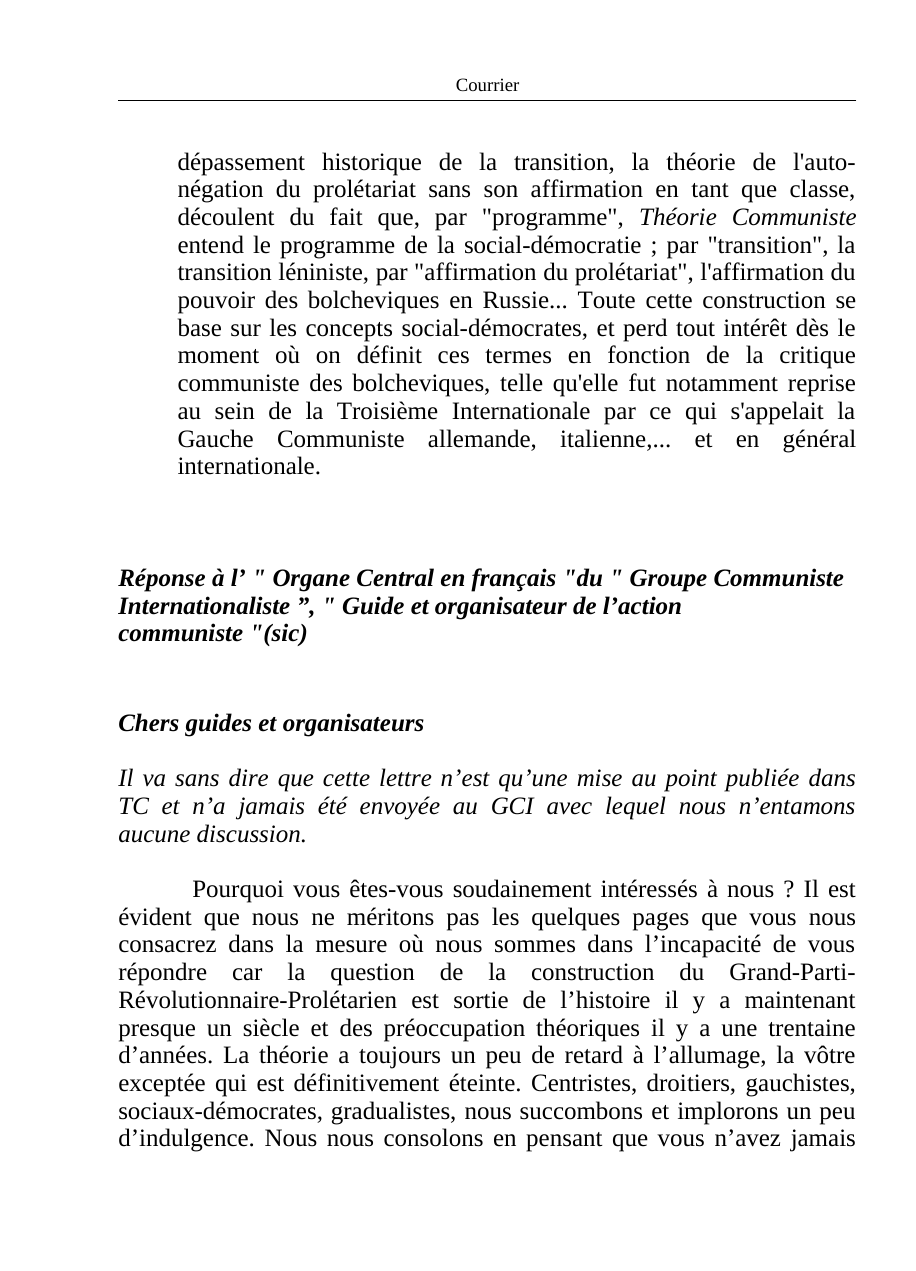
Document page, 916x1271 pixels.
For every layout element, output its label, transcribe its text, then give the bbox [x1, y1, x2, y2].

text Il va sans dire que cette lettre n’est qu’une mise au point publiée dans TC et n’a jamais été envoyée au GCI avec lequel nous n’entamons aucune discussion. [118, 764, 856, 847]
subtitle Réponse à l’ " Organe Central en français "du " Groupe Communiste Internationaliste ”, " Guide et organisateur de l’action communiste "(sic) [118, 564, 856, 647]
text dépassement historique de la transition, la théorie de l'auto-négation du prolétariat sans son affirmation en tant que classe, découlent du fait que, par "programme", Théorie Communiste entend le programme de la social-démocratie ; par "transition", la transition léniniste, par "affirmation du prolétariat", l'affirmation du pouvoir des bolcheviques en Russie... Toute cette construction se base sur les concepts social-démocrates, et perd tout intérêt dès le moment où on définit ces termes en fonction de la critique communiste des bolcheviques, telle qu'elle fut notamment reprise au sein de la Troisième Internationale par ce qui s'appelait la Gauche Communiste allemande, italienne,... et en général internationale. [118, 148, 856, 480]
subtitle Chers guides et organisateurs [118, 709, 856, 737]
text Pourquoi vous êtes-vous soudainement intéressés à nous ? Il est évident que nous ne méritons pas les quelques pages que vous nous consacrez dans la mesure où nous sommes dans l’incapacité de vous répondre car la question de la construction du Grand-Parti-Révolutionnaire-Prolétarien est sortie de l’histoire il y a maintenant presque un siècle et des préoccupation théoriques il y a une trentaine d’années. La théorie a toujours un peu de retard à l’allumage, la vôtre exceptée qui est définitivement éteinte. Centristes, droitiers, gauchistes, sociaux-démocrates, gradualistes, nous succombons et implorons un peu d’indulgence. Nous nous consolons en pensant que vous n’avez jamais [118, 875, 856, 1152]
